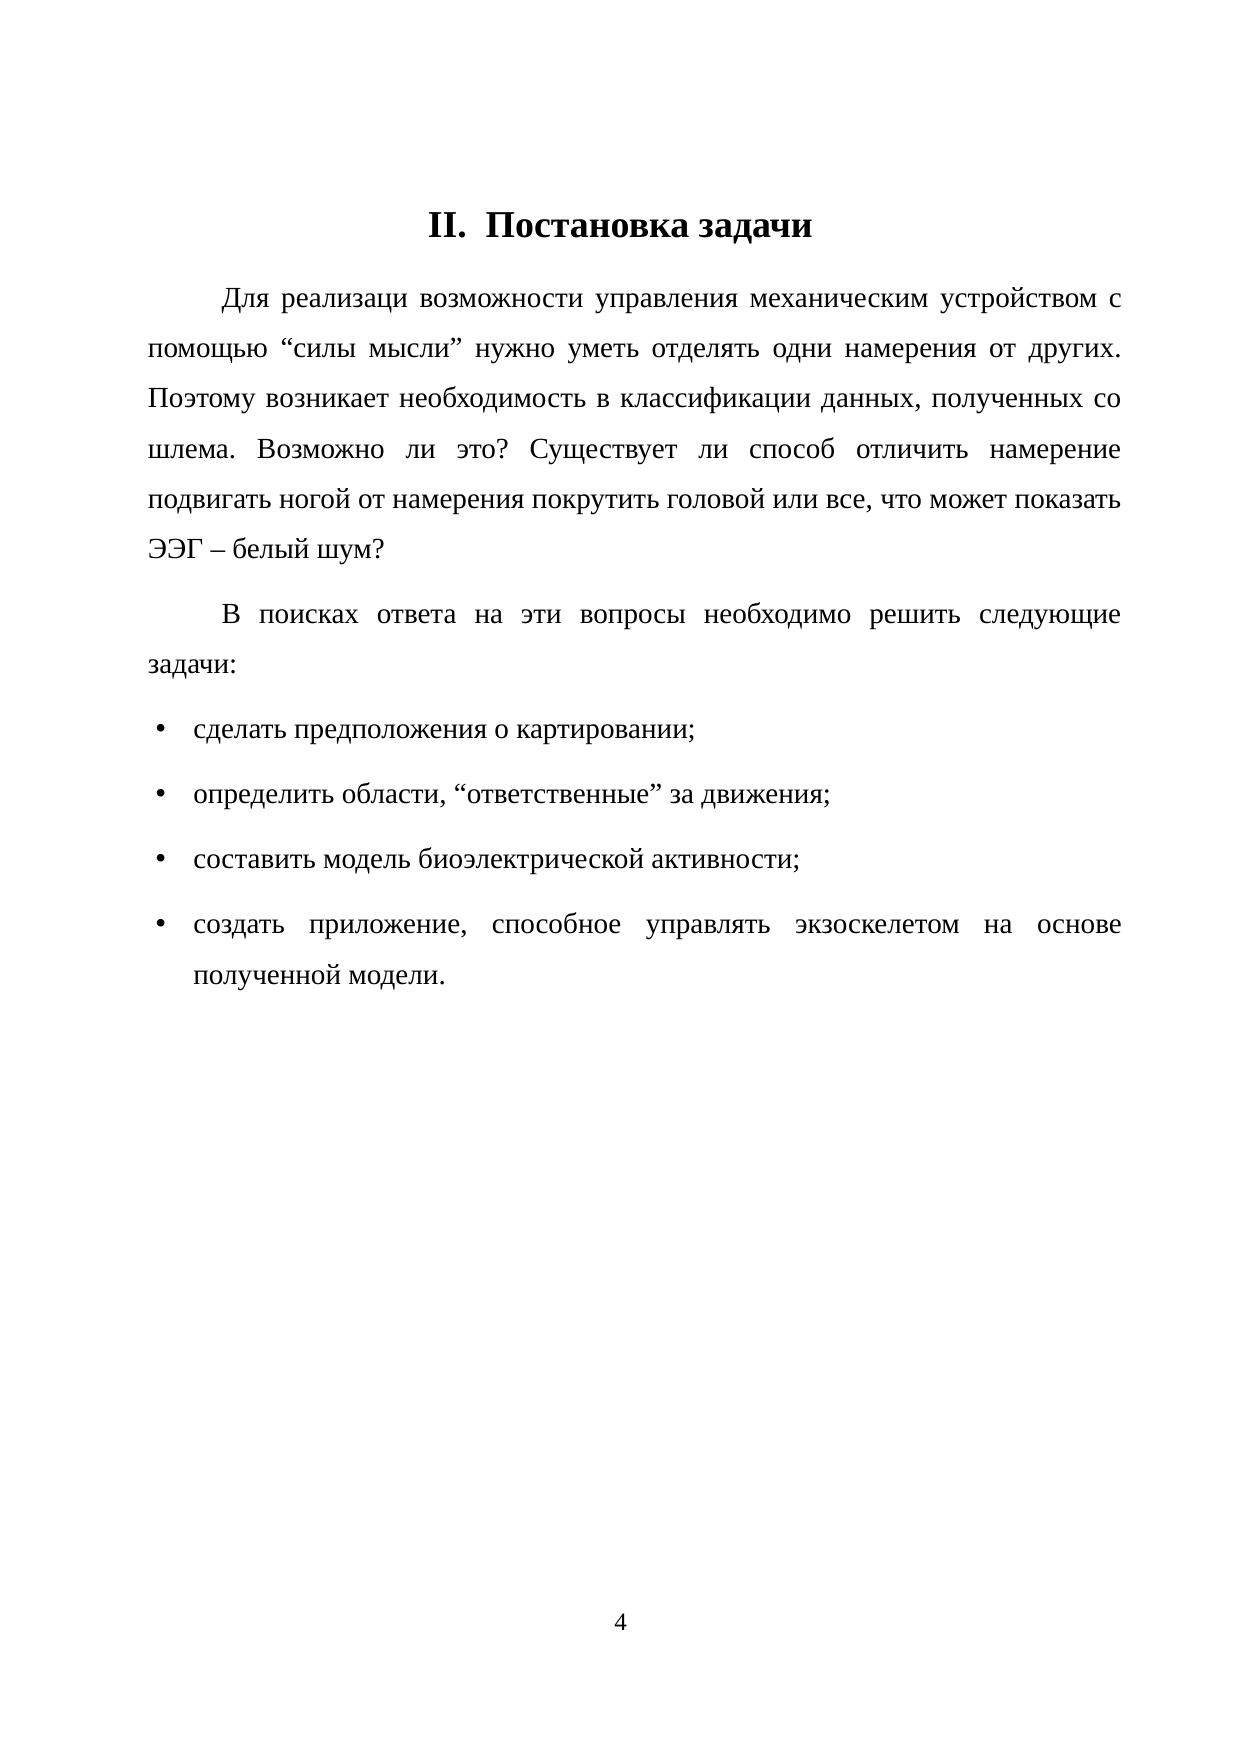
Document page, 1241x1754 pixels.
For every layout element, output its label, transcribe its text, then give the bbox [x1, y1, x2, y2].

text В поисках ответа на эти вопросы необходимо решить следующие задачи: [148, 596, 1122, 680]
list составить модель биоэлектрической активности; [156, 841, 1122, 875]
subtitle Постановка задачи [118, 202, 1122, 246]
list создать приложение, способное управлять экзоскелетом на основе полученной модели. [156, 906, 1122, 990]
list определить области, “ответственные” за движения; [156, 776, 1122, 810]
list сделать предположения о картировании; [156, 711, 1122, 745]
text Для реализаци возможности управления механическим устройством с помощью “силы мысли” нужно уметь отделять одни намерения от других. Поэтому возникает необходимость в классификации данных, полученных со шлема. Возможно ли это? Существует ли способ отличить намерение подвигать ногой от намерения покрутить головой или все, что может показать ЭЭГ – белый шум? [148, 280, 1122, 565]
